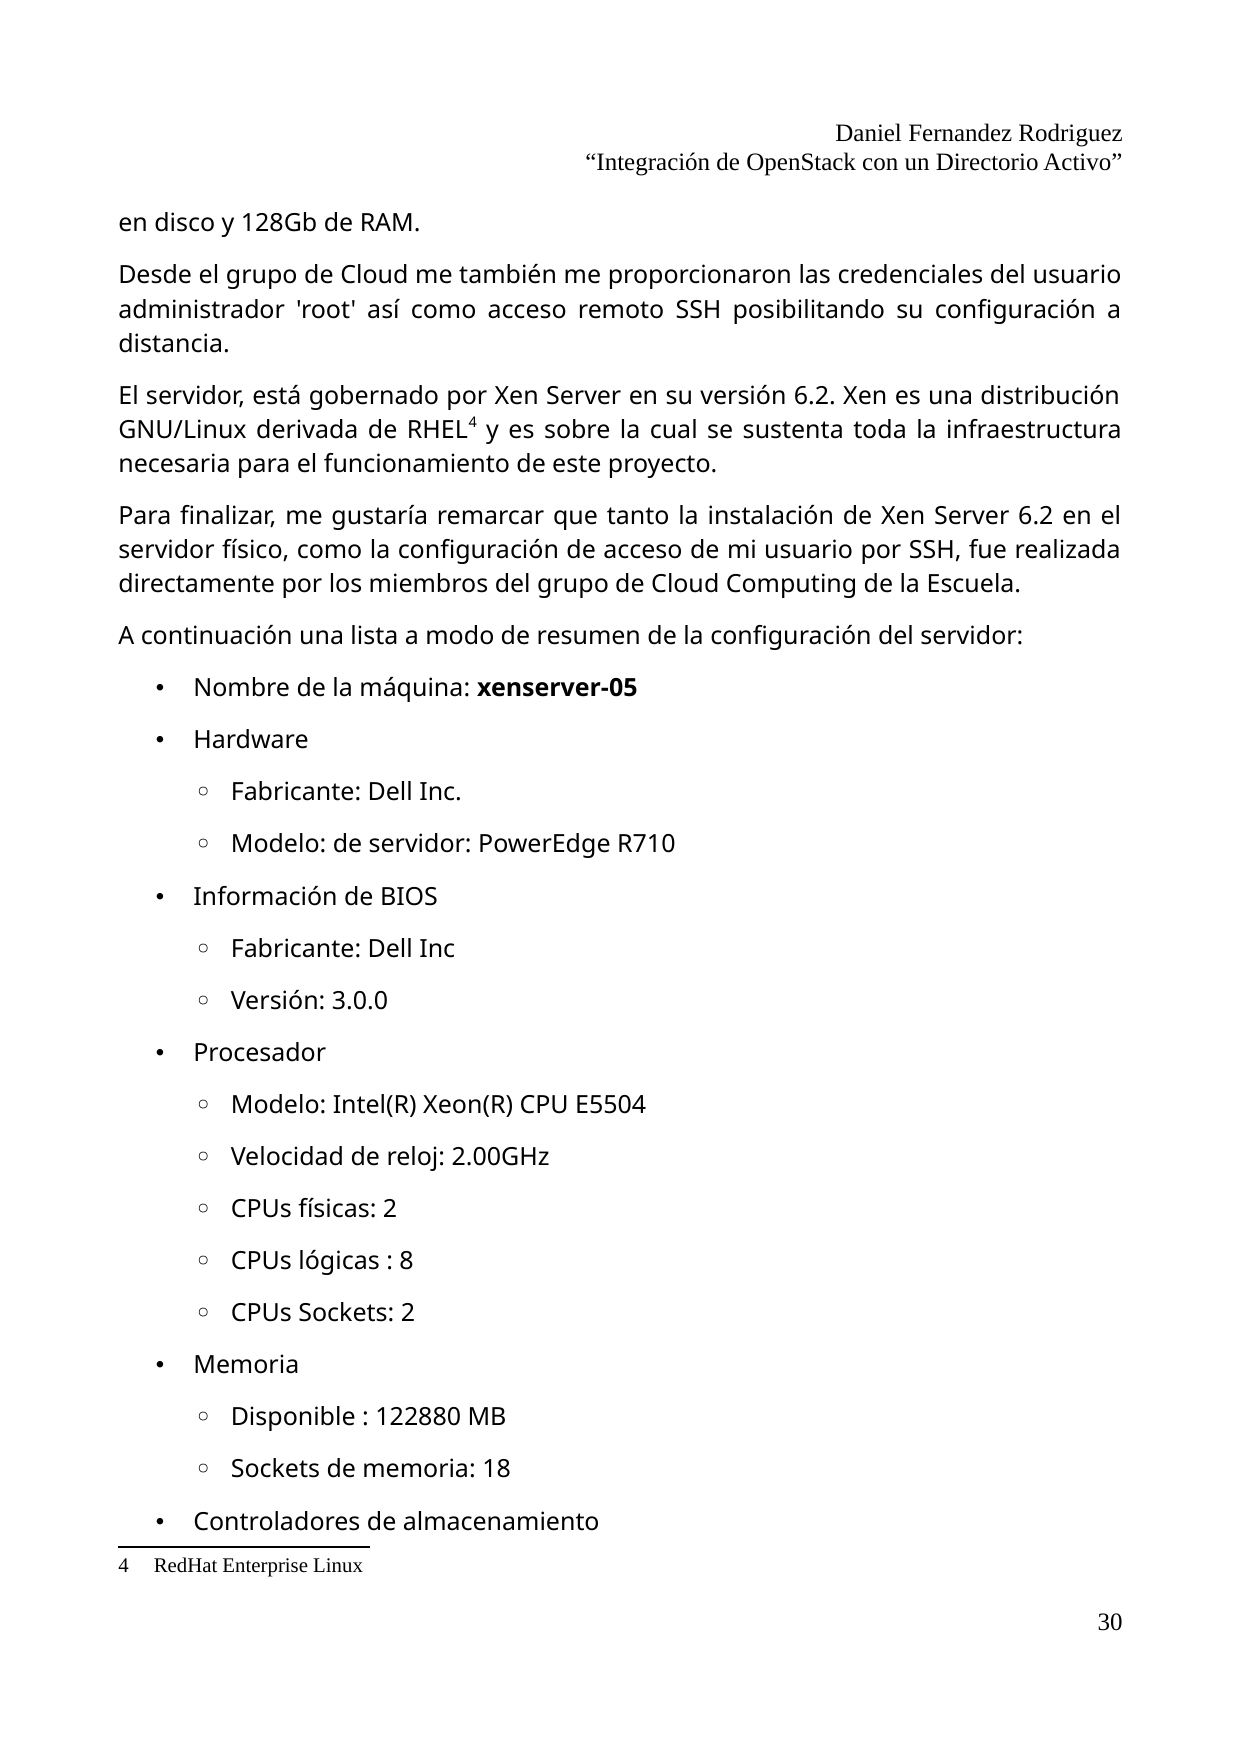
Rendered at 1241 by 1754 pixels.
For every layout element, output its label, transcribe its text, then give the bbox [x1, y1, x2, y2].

list CPUs Sockets: 2 [193, 1295, 1122, 1329]
text Para finalizar, me gustaría remarcar que tanto la instalación de Xen Server 6.2 en el servidor físico, como la configuración de acceso de mi usuario por SSH, fue realizada directamente por los miembros del grupo de Cloud Computing de la Escuela. [118, 498, 1122, 600]
list Memoria [156, 1347, 1122, 1381]
text A continuación una lista a modo de resumen de la configuración del servidor: [118, 618, 1122, 652]
list CPUs físicas: 2 [193, 1191, 1122, 1225]
text Desde el grupo de Cloud me también me proporcionaron las credenciales del usuario administrador 'root' así como acceso remoto SSH posibilitando su configuración a distancia. [118, 257, 1122, 359]
list Hardware [156, 722, 1122, 756]
list Controladores de almacenamiento [156, 1503, 1122, 1537]
text RedHat Enterprise Linux [118, 1553, 1122, 1577]
list Disponible : 122880 MB [193, 1399, 1122, 1433]
list Fabricante: Dell Inc [193, 930, 1122, 964]
list Modelo: de servidor: PowerEdge R710 [193, 826, 1122, 860]
list Nombre de la máquina: xenserver-05 [156, 670, 1122, 704]
list Fabricante: Dell Inc. [193, 774, 1122, 808]
list Sockets de memoria: 18 [193, 1451, 1122, 1485]
list Versión: 3.0.0 [193, 982, 1122, 1016]
list Modelo: Intel(R) Xeon(R) CPU E5504 [193, 1087, 1122, 1121]
list CPUs lógicas : 8 [193, 1243, 1122, 1277]
list Procesador [156, 1034, 1122, 1068]
list Velocidad de reloj: 2.00GHz [193, 1139, 1122, 1173]
text en disco y 128Gb de RAM. [118, 205, 1122, 239]
text El servidor, está gobernado por Xen Server en su versión 6.2. Xen es una distribución GNU/Linux derivada de RHEL y es sobre la cual se sustenta toda la infraestructura necesaria para el funcionamiento de este proyecto. [118, 377, 1122, 479]
list Información de BIOS [156, 878, 1122, 912]
